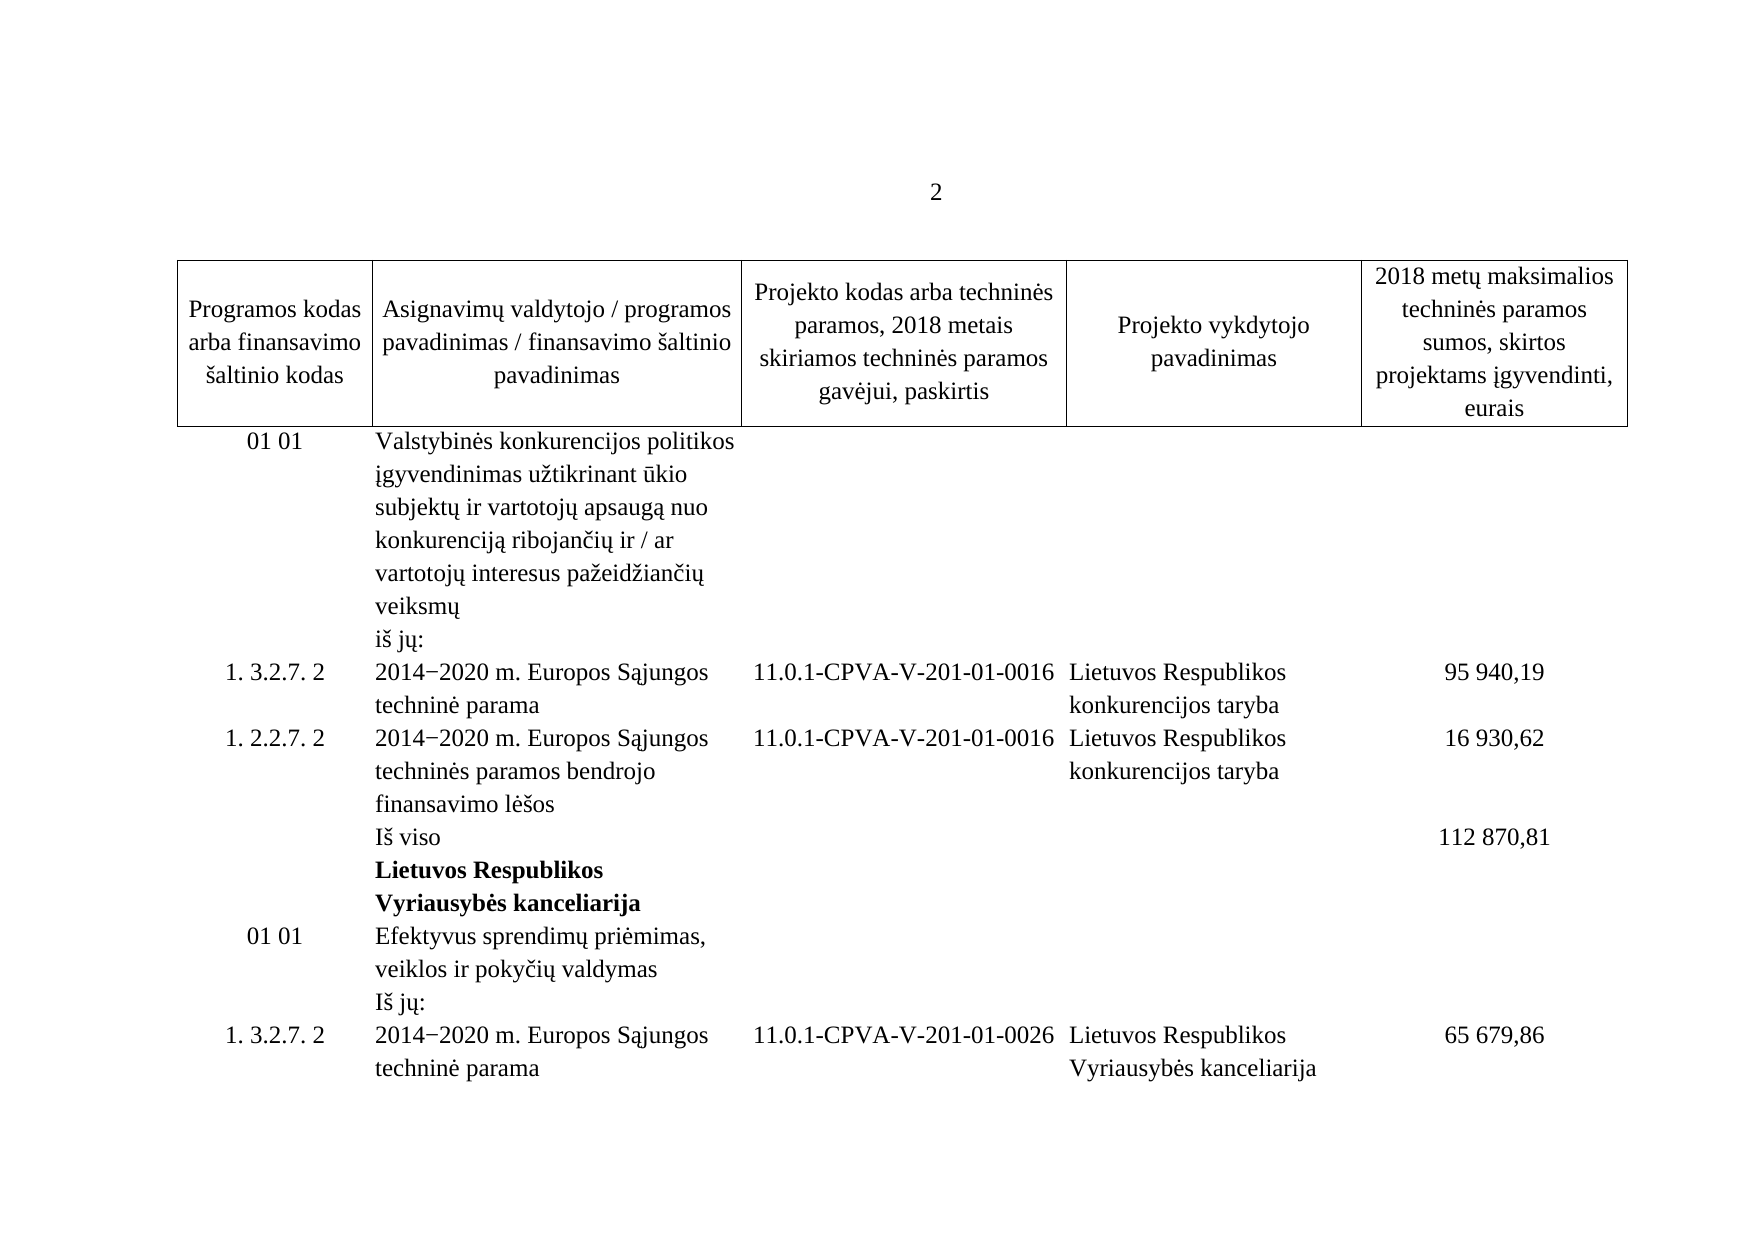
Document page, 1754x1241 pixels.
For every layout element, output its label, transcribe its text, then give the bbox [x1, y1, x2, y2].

table_cell iš jų: [372, 624, 741, 657]
table_cell 112 870,81 [1361, 822, 1627, 855]
table_cell 01 01 [177, 921, 372, 987]
table_cell Lietuvos Respublikos Vyriausybės kanceliarija [1066, 1020, 1361, 1086]
table_cell 16 930,62 [1361, 723, 1627, 822]
table_cell 11.0.1-CPVA-V-201-01-0016 [741, 657, 1066, 723]
table_cell Lietuvos Respublikos Vyriausybės kanceliarija [372, 855, 741, 921]
table_cell 01 01 [177, 427, 372, 624]
table_cell 2014−2020 m. Europos Sąjungos techninė parama [372, 657, 741, 723]
table_header Programos kodas arba finansavimo šaltinio kodas [178, 261, 372, 426]
table_cell [1361, 855, 1627, 921]
table_cell [1066, 855, 1361, 921]
table_cell [741, 921, 1066, 987]
table_cell [741, 822, 1066, 855]
table_cell [1066, 822, 1361, 855]
table_header Projekto kodas arba techninės paramos, 2018 metais skiriamos techninės paramos gavėjui, paskirtis [742, 261, 1066, 426]
table_cell [1361, 987, 1627, 1020]
table_cell [1066, 987, 1361, 1020]
table_cell 65 679,86 [1361, 1020, 1627, 1086]
table_cell [1066, 427, 1361, 624]
table_cell 11.0.1-CPVA-V-201-01-0026 [741, 1020, 1066, 1086]
table_header Projekto vykdytojo pavadinimas [1067, 261, 1361, 426]
table_cell 95 940,19 [1361, 657, 1627, 723]
table_cell [177, 855, 372, 921]
table_cell [1066, 624, 1361, 657]
table_cell [177, 987, 372, 1020]
table_cell [1361, 427, 1627, 624]
table_cell Lietuvos Respublikos konkurencijos taryba [1066, 657, 1361, 723]
table_cell 1. 3.2.7. 2 [177, 1020, 372, 1086]
table_cell [741, 855, 1066, 921]
table_cell 2014−2020 m. Europos Sąjungos techninės paramos bendrojo finansavimo lėšos [372, 723, 741, 822]
table_cell 1. 2.2.7. 2 [177, 723, 372, 822]
table_cell Valstybinės konkurencijos politikos įgyvendinimas užtikrinant ūkio subjektų ir vartotojų apsaugą nuo konkurenciją ribojančių ir / ar vartotojų interesus pažeidžiančių veiksmų [372, 427, 741, 624]
table_cell Efektyvus sprendimų priėmimas, veiklos ir pokyčių valdymas [372, 921, 741, 987]
table_cell [741, 427, 1066, 624]
table_header Asignavimų valdytojo / programos pavadinimas / finansavimo šaltinio pavadinimas [373, 261, 741, 426]
table_cell 11.0.1-CPVA-V-201-01-0016 [741, 723, 1066, 822]
table_cell Iš jų: [372, 987, 741, 1020]
table_cell Lietuvos Respublikos konkurencijos taryba [1066, 723, 1361, 822]
table_cell 2014−2020 m. Europos Sąjungos techninė parama [372, 1020, 741, 1086]
table_cell [1066, 921, 1361, 987]
table_cell 1. 3.2.7. 2 [177, 657, 372, 723]
table_cell [741, 624, 1066, 657]
table_cell [1361, 921, 1627, 987]
table_cell Iš viso [372, 822, 741, 855]
table_cell [177, 624, 372, 657]
table_cell [177, 822, 372, 855]
table_header 2018 metų maksimalios techninės paramos sumos, skirtos projektams įgyvendinti, eurais [1362, 261, 1627, 426]
table_cell [1361, 624, 1627, 657]
table_cell [741, 987, 1066, 1020]
